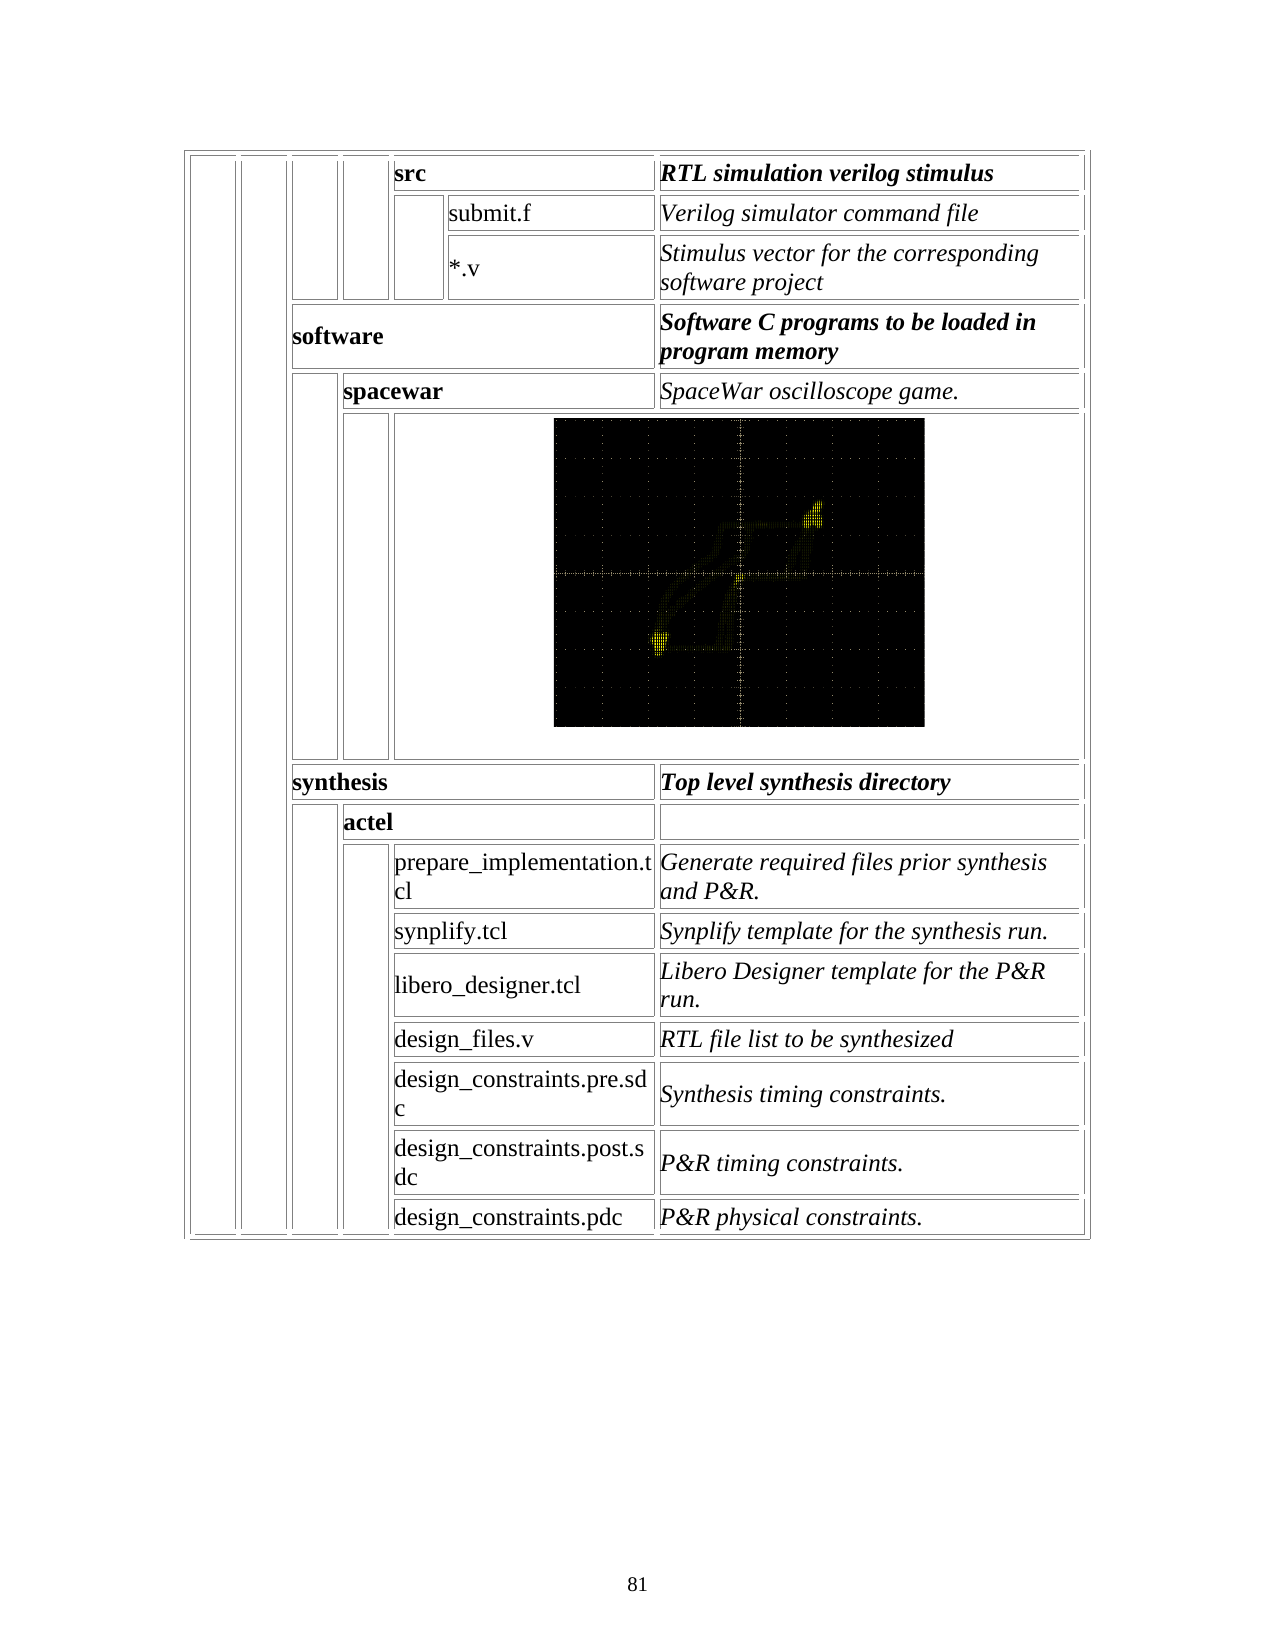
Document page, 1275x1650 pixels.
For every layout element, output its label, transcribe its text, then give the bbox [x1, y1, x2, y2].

table_cell abcd [340, 839, 391, 1234]
table_cell Verilog simulator command file [657, 190, 1087, 230]
table_cell Synplify template for the synthesis run. [657, 908, 1087, 947]
table_cell src [391, 151, 657, 190]
table_cell Stimulus vector for the corresponding software project [657, 230, 1087, 299]
table_cell software [289, 299, 657, 367]
table_cell Software C programs to be loaded in program memory [657, 299, 1087, 367]
table_cell SpaceWar oscilloscope game. [657, 368, 1087, 407]
table_cell [187, 151, 238, 1234]
table_cell design_constraints.post.sdc [391, 1125, 657, 1194]
table_cell submit.f [445, 190, 657, 230]
table_cell design_files.v [391, 1016, 657, 1056]
table_cell Generate required files prior synthesis and P&R. [657, 839, 1087, 907]
table_cell Top level synthesis directory [657, 759, 1087, 799]
table_cell libero_designer.tcl [391, 948, 657, 1016]
table_cell RTL file list to be synthesized [657, 1016, 1087, 1056]
table_cell abcd [289, 799, 340, 1234]
table_cell prepare_implementation.tcl [391, 839, 657, 907]
table_cell design_constraints.pre.sdc [391, 1056, 657, 1125]
table_cell synplify.tcl [391, 908, 657, 947]
table_cell synthesis [289, 759, 657, 799]
picture [553, 418, 925, 727]
table_cell actel [340, 799, 657, 839]
table_cell [391, 408, 1087, 759]
table_cell [657, 799, 1087, 839]
table_cell P&R timing constraints. [657, 1125, 1087, 1194]
table_cell abcd [289, 368, 340, 759]
table_cell spacewar [340, 368, 657, 407]
table_cell Synthesis timing constraints. [657, 1056, 1087, 1125]
table_cell P&R physical constraints. [657, 1194, 1087, 1234]
table_cell [340, 151, 391, 299]
table_cell *.v [445, 230, 657, 299]
table_cell Libero Designer template for the P&R run. [657, 948, 1087, 1016]
table_cell abcd [340, 408, 391, 759]
table_cell abcd [391, 190, 445, 299]
table_cell [289, 151, 340, 299]
table_cell design_constraints.pdc [391, 1194, 657, 1234]
table_cell RTL simulation verilog stimulus [657, 150, 1087, 190]
table_cell [238, 151, 289, 1234]
